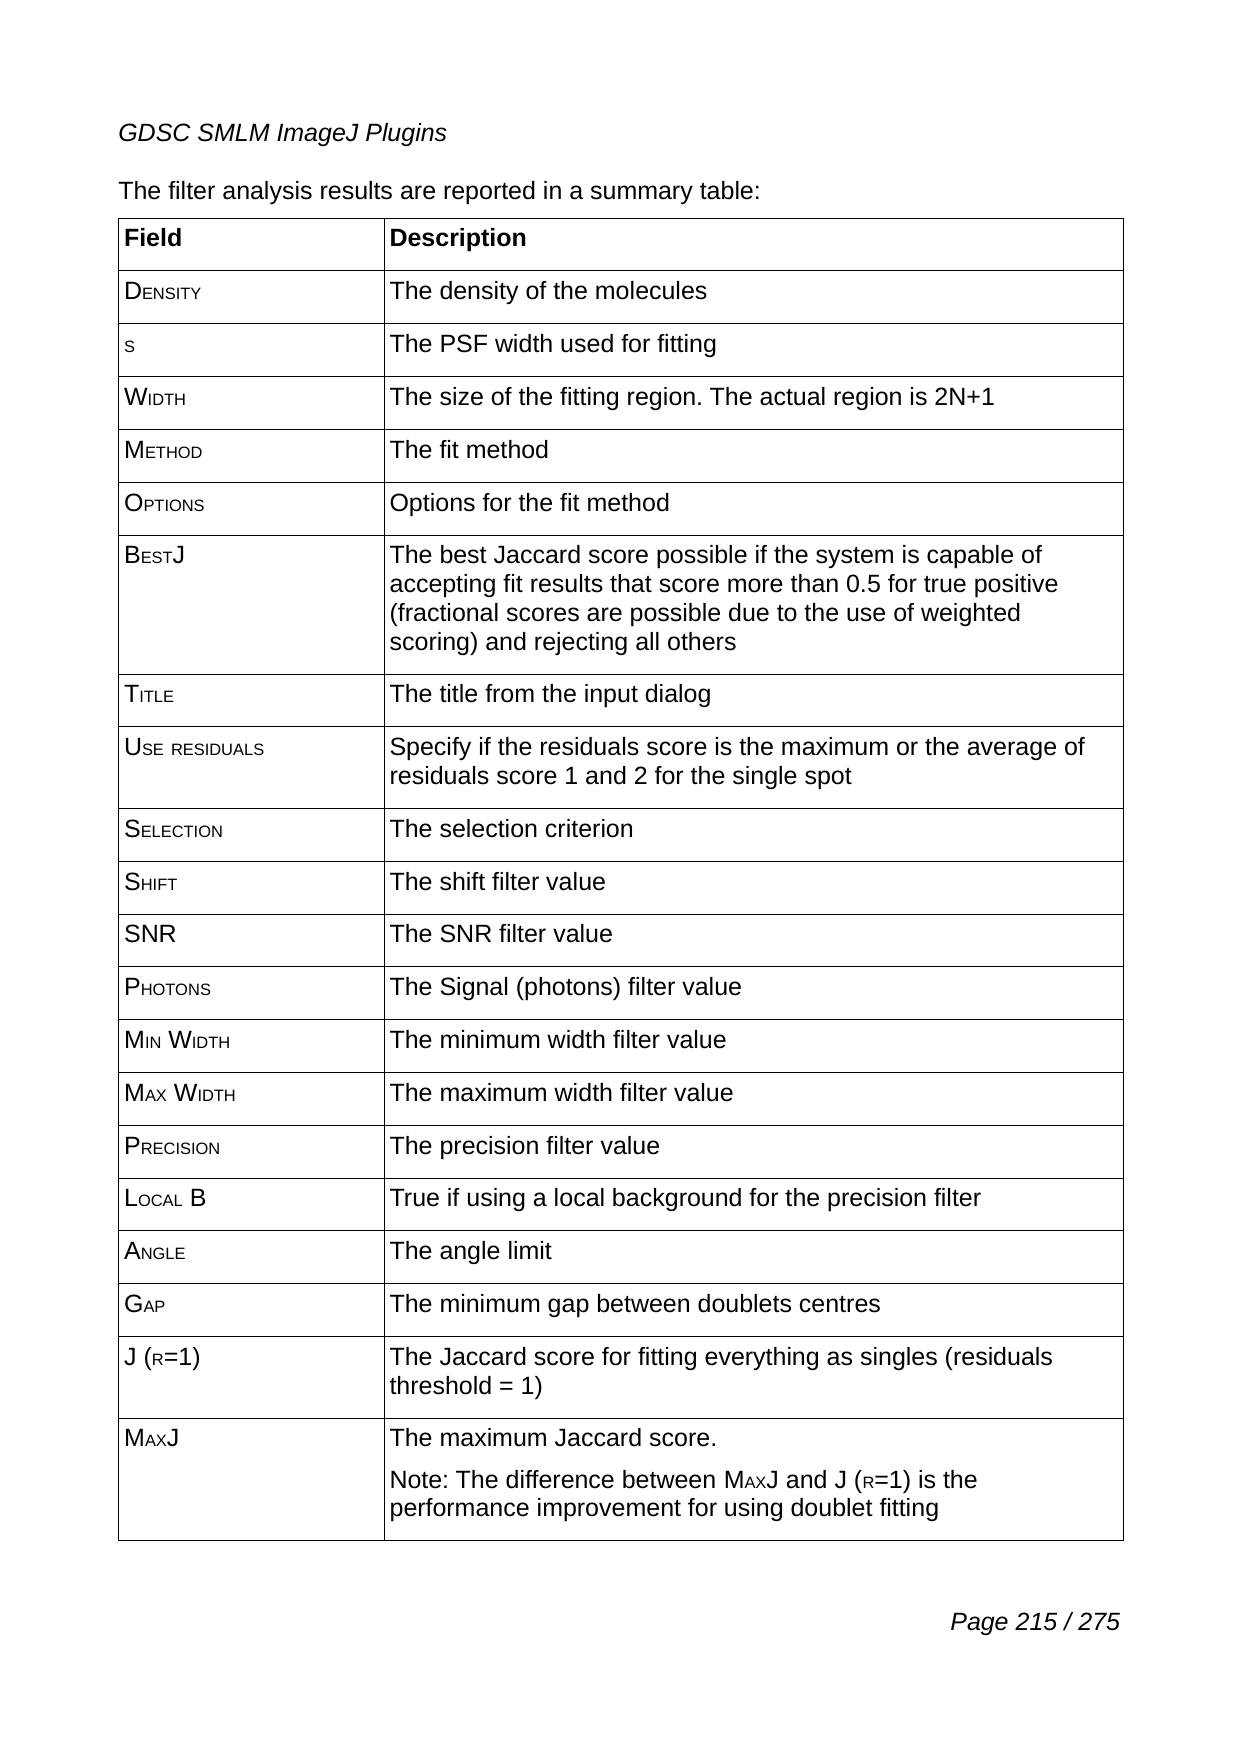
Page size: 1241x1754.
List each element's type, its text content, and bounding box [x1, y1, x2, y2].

table_cell The minimum width filter value [385, 1020, 1123, 1072]
table_cell The fit method [385, 430, 1123, 482]
table_cell The selection criterion [385, 809, 1123, 861]
table_cell The best Jaccard score possible if the system is capable of accepting fit results that score more than 0.5 for true positive (fractional scores are possible due to the use of weighted scoring) and rejecting all others [385, 536, 1123, 673]
table_cell Options for the fit method [385, 483, 1123, 534]
table_cell Options [119, 483, 384, 534]
table_cell Angle [119, 1231, 384, 1283]
table_cell J (r=1) [119, 1337, 384, 1418]
table_header Field [119, 219, 384, 270]
table_cell MaxJ [119, 1419, 384, 1540]
table_cell The size of the fitting region. The actual region is 2N+1 [385, 377, 1123, 429]
table_cell The Jaccard score for fitting everything as singles (residuals threshold = 1) [385, 1337, 1123, 1418]
table_cell Shift [119, 862, 384, 913]
table_cell The shift filter value [385, 862, 1123, 913]
table_cell The minimum gap between doublets centres [385, 1284, 1123, 1336]
table_cell The precision filter value [385, 1126, 1123, 1178]
table_cell The SNR filter value [385, 915, 1123, 966]
table_cell Photons [119, 967, 384, 1019]
table_cell Gap [119, 1284, 384, 1336]
table_cell Specify if the residuals score is the maximum or the average of residuals score 1 and 2 for the single spot [385, 727, 1123, 808]
table_cell Precision [119, 1126, 384, 1178]
table_cell The maximum Jaccard score. Note: The difference between MaxJ and J (r=1) is the performance improvement for using doublet fitting [385, 1419, 1123, 1540]
table_cell Width [119, 377, 384, 429]
table_cell BestJ [119, 536, 384, 673]
table_cell The density of the molecules [385, 271, 1123, 323]
table_cell s [119, 324, 384, 376]
table_header Description [385, 219, 1123, 270]
table_cell Method [119, 430, 384, 482]
table_cell True if using a local background for the precision filter [385, 1179, 1123, 1230]
table_cell The Signal (photons) filter value [385, 967, 1123, 1019]
table_cell Title [119, 675, 384, 726]
table_cell The title from the input dialog [385, 675, 1123, 726]
text The filter analysis results are reported in a summary table: [118, 176, 1122, 205]
table_cell Density [119, 271, 384, 323]
table_cell Selection [119, 809, 384, 861]
table_cell The maximum width filter value [385, 1073, 1123, 1125]
table_cell Use residuals [119, 727, 384, 808]
table_cell Min Width [119, 1020, 384, 1072]
table_cell The angle limit [385, 1231, 1123, 1283]
table_cell SNR [119, 915, 384, 966]
table_cell Local B [119, 1179, 384, 1230]
table_cell Max Width [119, 1073, 384, 1125]
table_cell The PSF width used for fitting [385, 324, 1123, 376]
